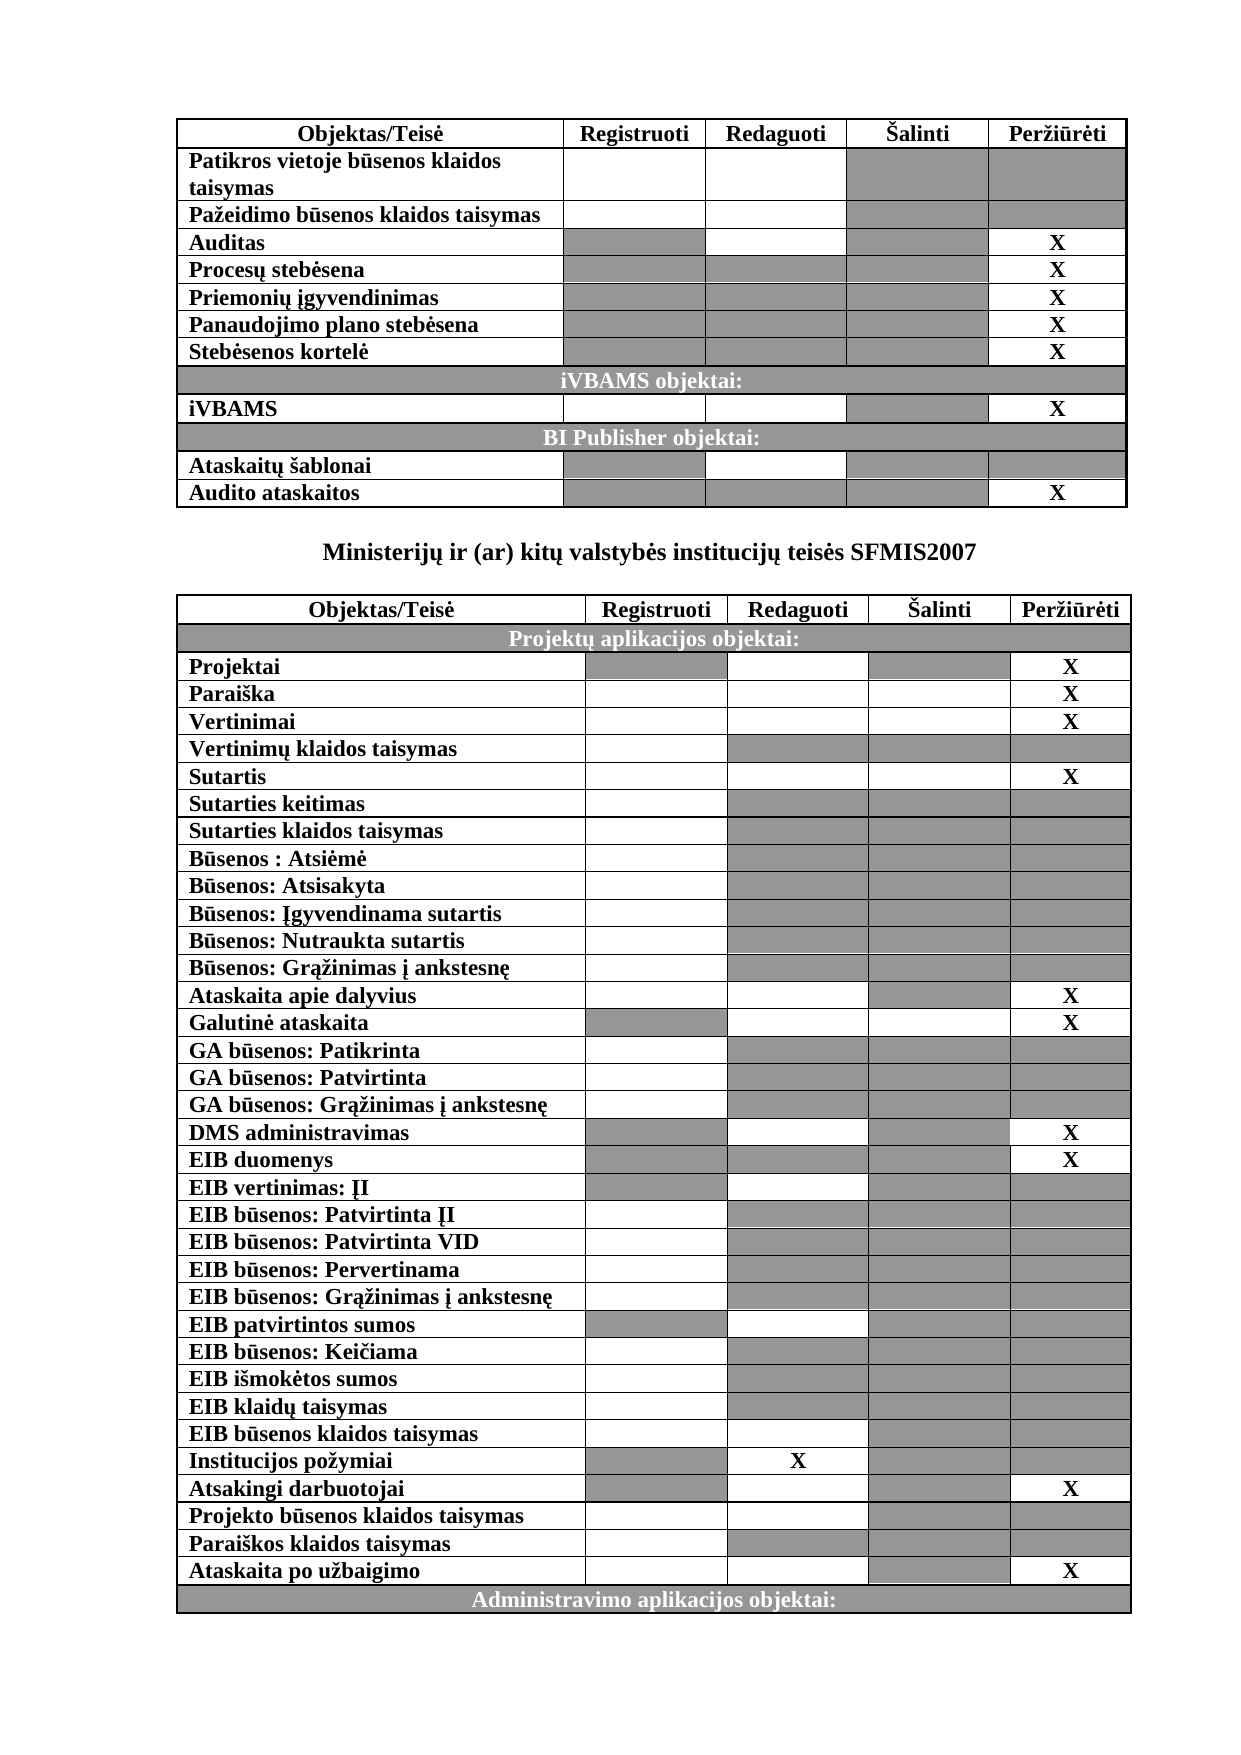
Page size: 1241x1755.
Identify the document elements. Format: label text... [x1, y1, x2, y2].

table_cell [869, 1530, 1010, 1556]
table_cell [869, 1174, 1010, 1200]
table_cell Paraiška [178, 681, 585, 707]
table_cell [728, 1229, 868, 1255]
table_cell [586, 1201, 727, 1227]
table_cell Ataskaita po užbaigimo [178, 1557, 585, 1583]
table_cell [869, 1448, 1010, 1474]
table_cell X [1011, 1557, 1130, 1583]
table_cell X [1011, 708, 1130, 734]
table_cell [728, 1557, 868, 1583]
table_header Registruoti [586, 596, 727, 623]
table_cell [869, 1091, 1010, 1118]
table_cell [1011, 1530, 1130, 1556]
table_cell [586, 1448, 727, 1474]
table_cell [869, 1064, 1010, 1090]
table_header Šalinti [869, 596, 1010, 623]
table_cell [869, 1256, 1010, 1282]
table_cell [1011, 1064, 1130, 1090]
table_cell EIB būsenos klaidos taisymas [178, 1420, 585, 1447]
table_cell [586, 1037, 727, 1063]
table_cell [728, 1201, 868, 1227]
table_cell Vertinimai [178, 708, 585, 734]
table_cell [586, 790, 727, 816]
table_cell [564, 201, 705, 228]
table_cell X [728, 1448, 868, 1474]
table_cell [728, 845, 868, 871]
table_cell [706, 256, 846, 282]
table_cell [1011, 1037, 1130, 1063]
table_cell [586, 982, 727, 1008]
table_cell [728, 708, 868, 734]
table_cell [586, 1009, 727, 1036]
table_cell [728, 1119, 868, 1145]
table_cell [869, 763, 1010, 789]
table_cell [1011, 1091, 1130, 1118]
table_header Objektas/Teisė [178, 596, 585, 623]
table_cell X [989, 338, 1125, 365]
table_cell [1011, 1174, 1130, 1200]
table_cell [728, 1311, 868, 1337]
table_cell [586, 708, 727, 734]
table_cell [586, 1365, 727, 1392]
table_cell [586, 1174, 727, 1200]
table_cell GA būsenos: Patikrinta [178, 1037, 585, 1063]
table_cell Būsenos: Atsisakyta [178, 872, 585, 899]
table_cell [564, 452, 705, 478]
table_cell [586, 900, 727, 926]
table_cell [869, 845, 1010, 871]
table_cell EIB būsenos: Patvirtinta VID [178, 1229, 585, 1255]
table_cell [706, 338, 846, 365]
table_cell Stebėsenos kortelė [178, 338, 563, 365]
table_cell [728, 653, 868, 679]
table_cell [728, 900, 868, 926]
table_cell [869, 1283, 1010, 1309]
table_cell [869, 900, 1010, 926]
table_cell [869, 955, 1010, 981]
table_cell [847, 284, 988, 310]
text Ministerijų ir (ar) kitų valstybės institucijų teisės SFMIS2007 [177, 537, 1122, 565]
table_cell X [989, 229, 1125, 255]
table_cell [869, 1037, 1010, 1063]
table_cell [586, 1420, 727, 1447]
table_cell [586, 1530, 727, 1556]
table_cell [586, 1475, 727, 1501]
table_cell [728, 1530, 868, 1556]
table_cell [586, 1146, 727, 1173]
table_cell [869, 872, 1010, 899]
table_cell GA būsenos: Patvirtinta [178, 1064, 585, 1090]
table_cell [1011, 1201, 1130, 1227]
table_cell [869, 1311, 1010, 1337]
table_cell [728, 790, 868, 816]
table_cell X [1011, 763, 1130, 789]
table_cell Būsenos: Įgyvendinama sutartis [178, 900, 585, 926]
table_cell [869, 1119, 1010, 1145]
table_cell X [989, 480, 1125, 506]
table_cell X [1011, 653, 1130, 679]
table_cell [728, 1503, 868, 1529]
table_cell [869, 1475, 1010, 1501]
table_header Šalinti [847, 120, 988, 147]
table_cell [1011, 790, 1130, 816]
table_cell [728, 927, 868, 953]
table_cell [586, 1119, 727, 1145]
table_cell GA būsenos: Grąžinimas į ankstesnę [178, 1091, 585, 1118]
table_cell [1011, 1503, 1130, 1529]
table_cell [1011, 1420, 1130, 1447]
table_cell EIB būsenos: Pervertinama [178, 1256, 585, 1282]
table_cell [1011, 900, 1130, 926]
table_cell EIB būsenos: Grąžinimas į ankstesnę [178, 1283, 585, 1309]
table_cell Audito ataskaitos [178, 480, 563, 506]
table_cell Sutarties klaidos taisymas [178, 818, 585, 844]
table_cell [1011, 872, 1130, 899]
table_cell Priemonių įgyvendinimas [178, 284, 563, 310]
table_cell [1011, 1338, 1130, 1364]
table_cell [728, 1009, 868, 1036]
table_cell [728, 763, 868, 789]
table_cell [728, 735, 868, 762]
table_cell EIB patvirtintos sumos [178, 1311, 585, 1337]
table_cell [728, 1475, 868, 1501]
table_cell Būsenos : Atsiėmė [178, 845, 585, 871]
table_cell Atsakingi darbuotojai [178, 1475, 585, 1501]
table_cell [586, 1229, 727, 1255]
table_cell [1011, 927, 1130, 953]
table_cell EIB būsenos: Keičiama [178, 1338, 585, 1364]
table_cell [586, 872, 727, 899]
table_cell BI Publisher objektai: [178, 424, 1125, 450]
table_cell [869, 681, 1010, 707]
table_cell [728, 1037, 868, 1063]
table_header Objektas/Teisė [178, 120, 563, 147]
table_cell Galutinė ataskaita [178, 1009, 585, 1036]
table_cell [869, 1338, 1010, 1364]
table_cell Paraiškos klaidos taisymas [178, 1530, 585, 1556]
table_cell [1011, 1256, 1130, 1282]
table_header Peržiūrėti [989, 120, 1125, 147]
table_cell Sutartis [178, 763, 585, 789]
table_cell [869, 1393, 1010, 1419]
table_cell [706, 201, 846, 228]
table_cell [847, 480, 988, 506]
table_cell [586, 735, 727, 762]
table_cell [728, 872, 868, 899]
table_cell [1011, 845, 1130, 871]
table_cell Vertinimų klaidos taisymas [178, 735, 585, 762]
table_cell [847, 452, 988, 478]
table_cell EIB išmokėtos sumos [178, 1365, 585, 1392]
table_header Redaguoti [706, 120, 846, 147]
table_cell [989, 149, 1125, 200]
table_cell [869, 818, 1010, 844]
table_cell [728, 681, 868, 707]
table_cell [706, 311, 846, 337]
table_cell [1011, 1283, 1130, 1309]
table_cell X [989, 284, 1125, 310]
table_cell [869, 1201, 1010, 1227]
table_cell X [1011, 681, 1130, 707]
table_cell [586, 681, 727, 707]
table_cell [728, 1091, 868, 1118]
table_header Peržiūrėti [1011, 596, 1130, 623]
table_cell Pažeidimo būsenos klaidos taisymas [178, 201, 563, 228]
table_cell [586, 1064, 727, 1090]
table_cell [728, 982, 868, 1008]
table_cell [869, 1009, 1010, 1036]
table_cell [706, 395, 846, 422]
table_cell [728, 1256, 868, 1282]
table_cell iVBAMS objektai: [178, 367, 1125, 393]
table_cell X [989, 311, 1125, 337]
table_cell [728, 1365, 868, 1392]
table_cell [869, 708, 1010, 734]
table_cell [728, 1174, 868, 1200]
table_cell [728, 1146, 868, 1173]
table_cell [847, 256, 988, 282]
table_cell [586, 1557, 727, 1583]
table_cell X [989, 395, 1125, 422]
table_cell [847, 395, 988, 422]
table_cell [706, 229, 846, 255]
table_cell Ataskaitų šablonai [178, 452, 563, 478]
table_cell [869, 1146, 1010, 1173]
table_cell [586, 1256, 727, 1282]
table_cell [869, 790, 1010, 816]
table_cell [586, 1503, 727, 1529]
table_cell [706, 480, 846, 506]
table_cell X [1011, 982, 1130, 1008]
table_cell [586, 1338, 727, 1364]
table_cell [869, 1420, 1010, 1447]
table_cell Patikros vietoje būsenos klaidos taisymas [178, 149, 563, 200]
table_cell [869, 1503, 1010, 1529]
table_cell Būsenos: Nutraukta sutartis [178, 927, 585, 953]
table_cell [728, 818, 868, 844]
table_cell [706, 452, 846, 478]
table_cell [586, 653, 727, 679]
table_cell [869, 927, 1010, 953]
table_cell [586, 1283, 727, 1309]
table_header Redaguoti [728, 596, 868, 623]
table_cell EIB klaidų taisymas [178, 1393, 585, 1419]
table_cell [586, 1091, 727, 1118]
table_cell X [1010, 1119, 1130, 1145]
table_cell [1011, 1365, 1130, 1392]
table_cell [1011, 735, 1130, 762]
table_cell [564, 395, 705, 422]
table_cell Panaudojimo plano stebėsena [178, 311, 563, 337]
table_cell [728, 1420, 868, 1447]
table_cell [869, 1229, 1010, 1255]
table_cell [728, 1393, 868, 1419]
table_cell [1011, 1448, 1130, 1474]
table_cell [1011, 818, 1130, 844]
table_cell [564, 229, 705, 255]
table_cell [586, 763, 727, 789]
table_header Registruoti [564, 120, 705, 147]
table_cell [869, 982, 1010, 1008]
table_cell [586, 1311, 727, 1337]
table_cell Institucijos požymiai [178, 1448, 585, 1474]
table_cell [989, 201, 1125, 228]
table_cell [869, 735, 1010, 762]
table_cell [564, 256, 705, 282]
table_cell [586, 955, 727, 981]
table_cell [1011, 1393, 1130, 1419]
table_cell [728, 1338, 868, 1364]
table_cell [847, 229, 988, 255]
table_cell Administravimo aplikacijos objektai: [178, 1586, 1130, 1612]
table_cell [989, 452, 1125, 478]
table_cell Projektai [178, 653, 585, 679]
table_cell [586, 927, 727, 953]
table_cell [869, 1557, 1010, 1583]
table_cell [564, 338, 705, 365]
table_cell X [1011, 1009, 1130, 1036]
table_cell [564, 149, 705, 200]
table_cell Sutarties keitimas [178, 790, 585, 816]
table_cell Auditas [178, 229, 563, 255]
table_cell DMS administravimas [178, 1119, 585, 1145]
table_cell [564, 311, 705, 337]
table_cell [1011, 955, 1130, 981]
table_cell [706, 149, 846, 200]
table_cell Būsenos: Grąžinimas į ankstesnę [178, 955, 585, 981]
table_cell [564, 480, 705, 506]
table_cell [728, 955, 868, 981]
table_cell [586, 1393, 727, 1419]
table_cell Procesų stebėsena [178, 256, 563, 282]
table_cell [1011, 1229, 1130, 1255]
table_cell [1011, 1311, 1130, 1337]
table_cell X [1011, 1146, 1130, 1173]
table_cell [586, 845, 727, 871]
table_cell Projekto būsenos klaidos taisymas [178, 1503, 585, 1529]
table_cell EIB būsenos: Patvirtinta ĮI [178, 1201, 585, 1227]
table_cell [869, 1365, 1010, 1392]
table_cell X [989, 256, 1125, 282]
table_cell Projektų aplikacijos objektai: [178, 625, 1130, 651]
table_cell Ataskaita apie dalyvius [178, 982, 585, 1008]
table_cell [869, 653, 1010, 679]
table_cell EIB duomenys [178, 1146, 585, 1173]
table_cell [847, 149, 988, 200]
table_cell [728, 1283, 868, 1309]
table_cell iVBAMS [178, 395, 563, 422]
table_cell X [1011, 1475, 1130, 1501]
table_cell EIB vertinimas: ĮI [178, 1174, 585, 1200]
table_cell [847, 201, 988, 228]
table_cell [847, 311, 988, 337]
table_cell [728, 1064, 868, 1090]
table_cell [706, 284, 846, 310]
table_cell [564, 284, 705, 310]
table_cell [586, 818, 727, 844]
table_cell [847, 338, 988, 365]
